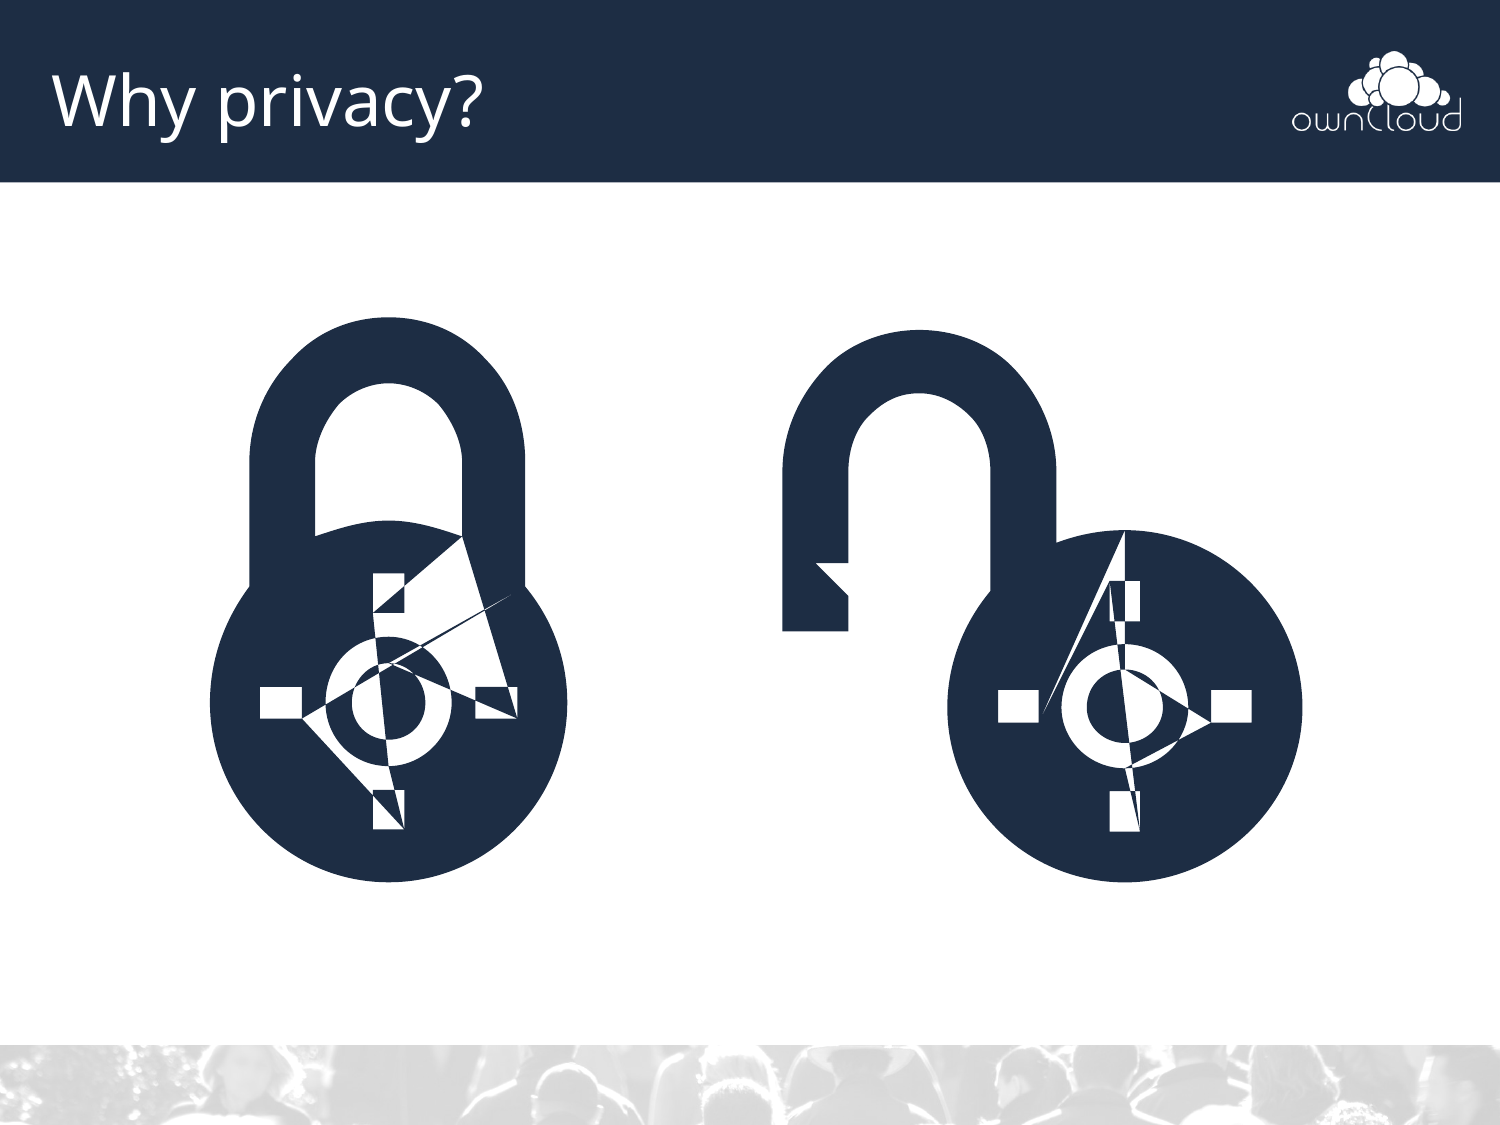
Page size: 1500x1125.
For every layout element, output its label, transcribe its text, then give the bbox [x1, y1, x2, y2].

picture [1292, 51, 1461, 131]
text_box Why privacy? [36, 0, 1250, 199]
text_box [782, 329, 1303, 883]
text_box [209, 317, 568, 883]
picture [0, 1045, 1500, 1125]
